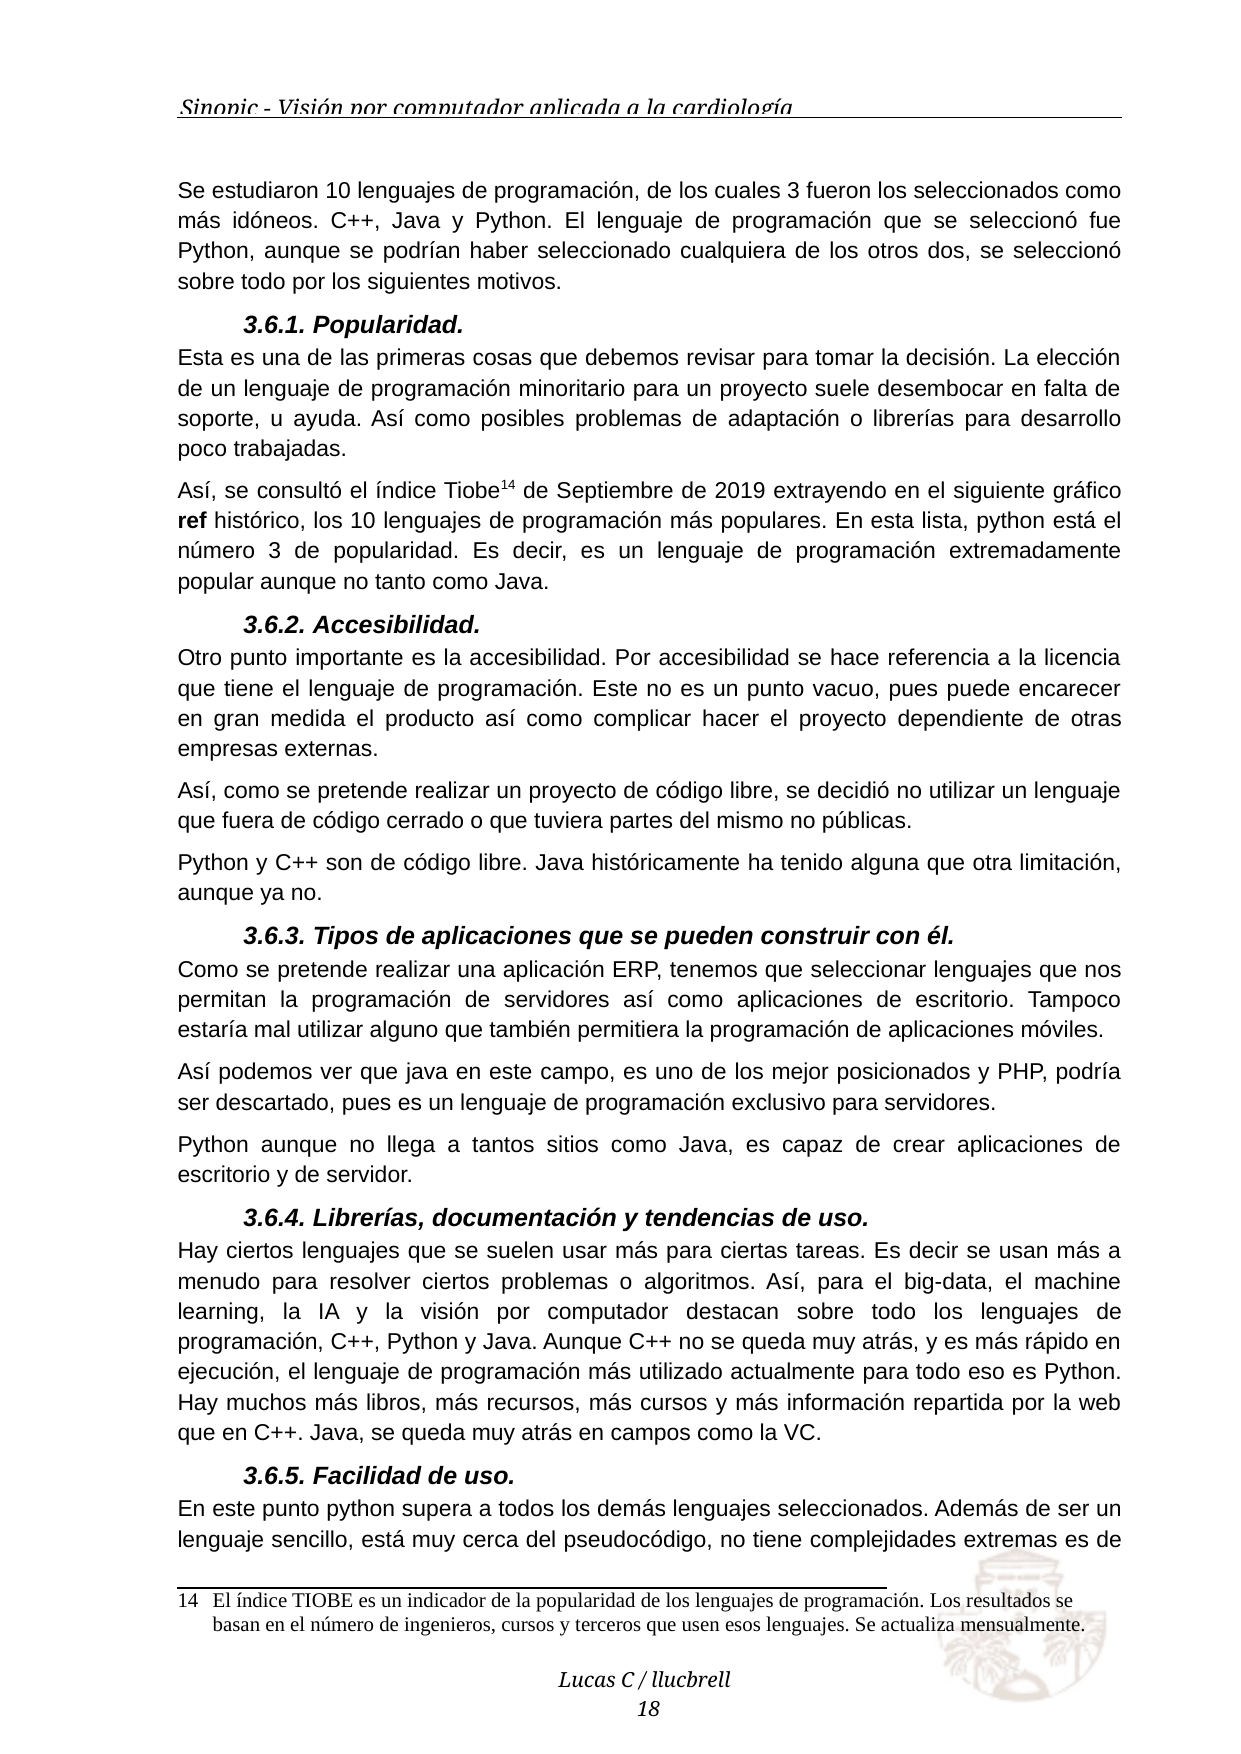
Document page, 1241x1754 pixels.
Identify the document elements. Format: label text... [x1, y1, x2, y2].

list Popularidad. [177, 310, 1122, 338]
text Python aunque no llega a tantos sitios como Java, es capaz de crear aplicaciones de escritorio y de servidor. [177, 1131, 1122, 1187]
text En este punto python supera a todos los demás lenguajes seleccionados. Además de ser un lenguaje sencillo, está muy cerca del pseudocódigo, no tiene complejidades extremas es de [177, 1495, 1122, 1552]
list Facilidad de uso. [177, 1461, 1122, 1489]
text Esta es una de las primeras cosas que debemos revisar para tomar la decisión. La elección de un lenguaje de programación minoritario para un proyecto suele desembocar en falta de soporte, u ayuda. Así como posibles problemas de adaptación o librerías para desarrollo poco trabajadas. [177, 344, 1122, 461]
text El índice TIOBE es un indicador de la popularidad de los lenguajes de programación. Los resultados se basan en el número de ingenieros, cursos y terceros que usen esos lenguajes. Se actualiza mensualmente. [177, 1588, 1122, 1636]
text Otro punto importante es la accesibilidad. Por accesibilidad se hace referencia a la licencia que tiene el lenguaje de programación. Este no es un punto vacuo, pues puede encarecer en gran medida el producto así como complicar hacer el proyecto dependiente de otras empresas externas. [177, 644, 1122, 761]
text Como se pretende realizar una aplicación ERP, tenemos que seleccionar lenguajes que nos permitan la programación de servidores así como aplicaciones de escritorio. Tampoco estaría mal utilizar alguno que también permitiera la programación de aplicaciones móviles. [177, 956, 1122, 1043]
text Se estudiaron 10 lenguajes de programación, de los cuales 3 fueron los seleccionados como más idóneos. C++, Java y Python. El lenguaje de programación que se seleccionó fue Python, aunque se podrían haber seleccionado cualquiera de los otros dos, se seleccionó sobre todo por los siguientes motivos. [177, 177, 1122, 294]
list Tipos de aplicaciones que se pueden construir con él. [177, 921, 1122, 950]
list Accesibilidad. [177, 609, 1122, 638]
list Librerías, documentación y tendencias de uso. [177, 1203, 1122, 1231]
text Así podemos ver que java en este campo, es uno de los mejor posicionados y PHP, podría ser descartado, pues es un lenguaje de programación exclusivo para servidores. [177, 1058, 1122, 1115]
text Así, como se pretende realizar un proyecto de código libre, se decidió no utilizar un lenguaje que fuera de código cerrado o que tuviera partes del mismo no públicas. [177, 777, 1122, 833]
text Así, se consultó el índice Tiobe de Septiembre de 2019 extrayendo en el siguiente gráfico ref histórico, los 10 lenguajes de programación más populares. En esta lista, python está el número 3 de popularidad. Es decir, es un lenguaje de programación extremadamente popular aunque no tanto como Java. [177, 477, 1122, 594]
text Python y C++ son de código libre. Java históricamente ha tenido alguna que otra limitación, aunque ya no. [177, 849, 1122, 906]
text Hay ciertos lenguajes que se suelen usar más para ciertas tareas. Es decir se usan más a menudo para resolver ciertos problemas o algoritmos. Así, para el big-data, el machine learning, la IA y la visión por computador destacan sobre todo los lenguajes de programación, C++, Python y Java. Aunque C++ no se queda muy atrás, y es más rápido en ejecución, el lenguaje de programación más utilizado actualmente para todo eso es Python. Hay muchos más libros, más recursos, más cursos y más información repartida por la web que en C++. Java, se queda muy atrás en campos como la VC. [177, 1237, 1122, 1445]
